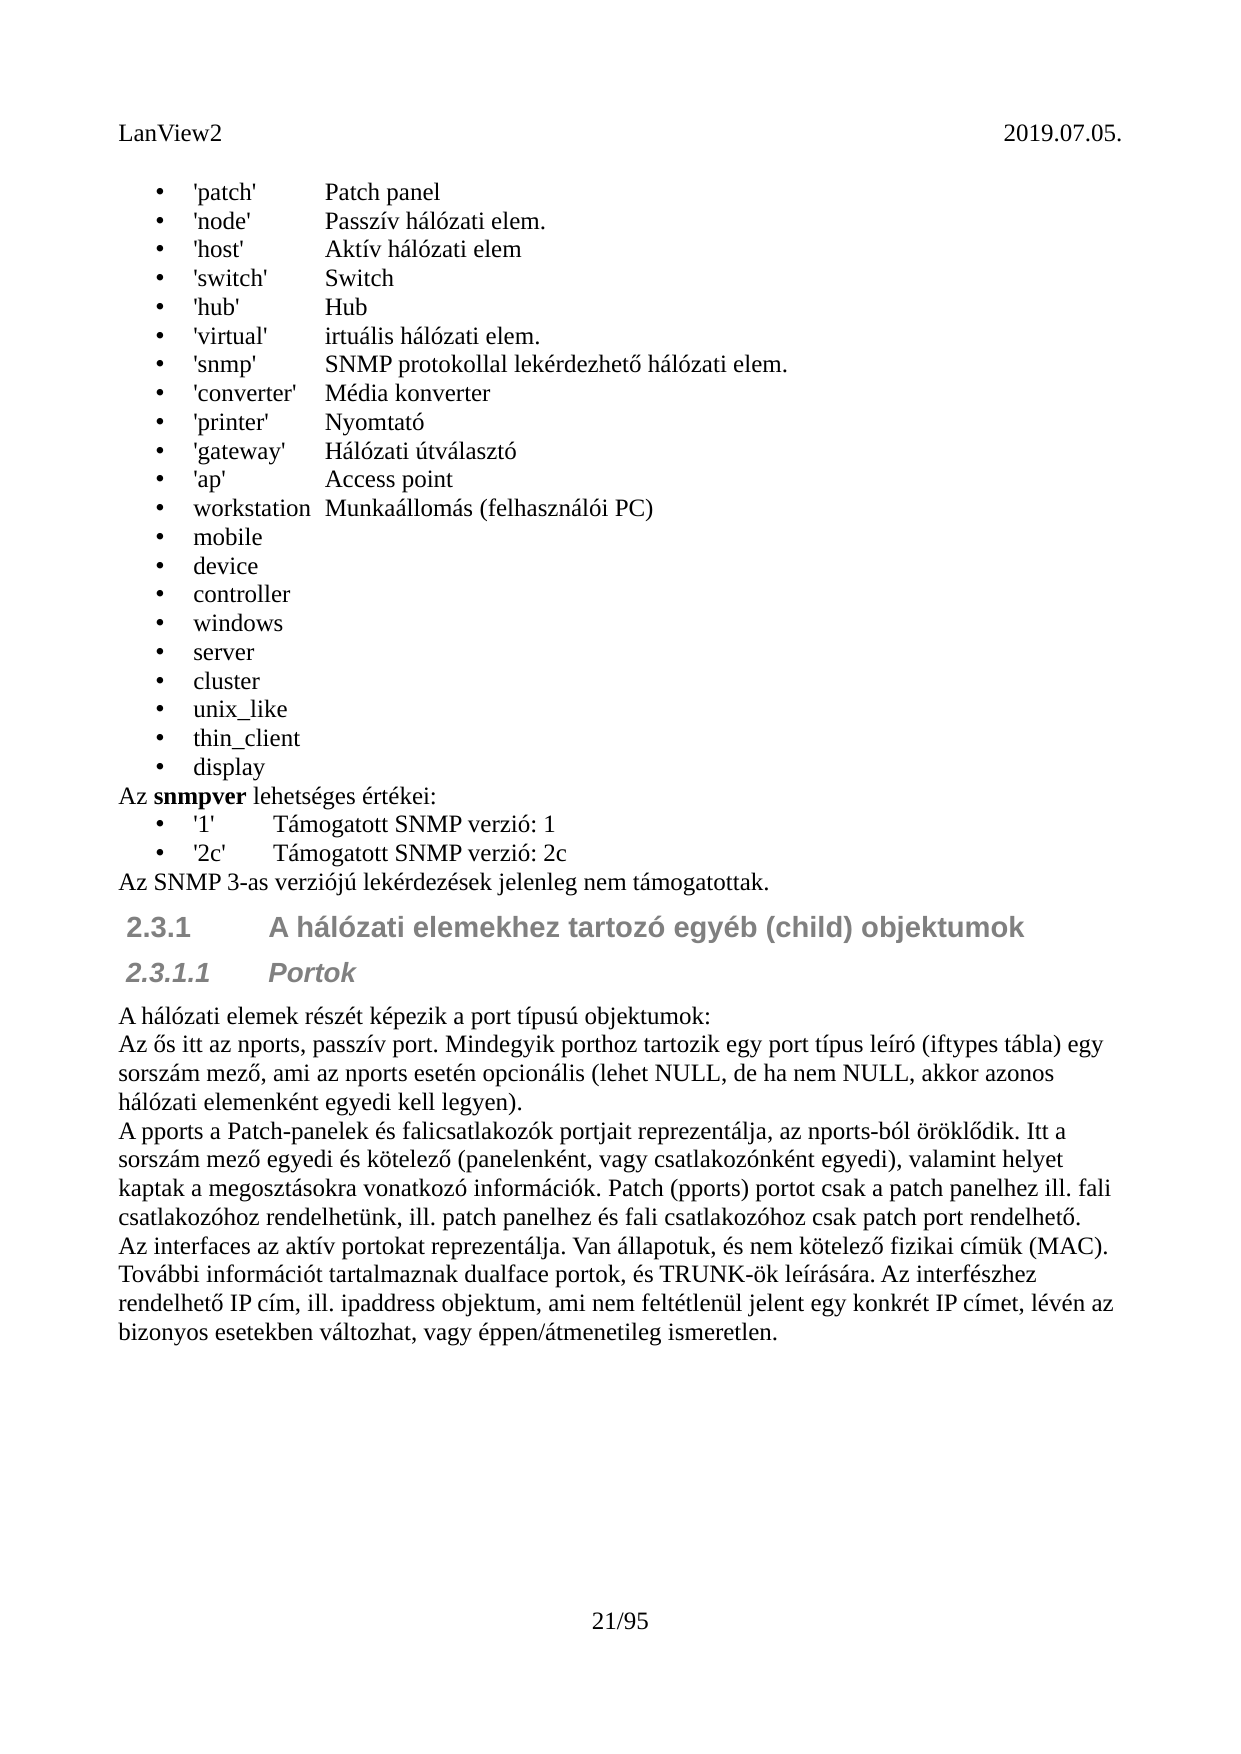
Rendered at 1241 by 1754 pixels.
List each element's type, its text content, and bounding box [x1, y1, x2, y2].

list 'patch' Patch panel [156, 177, 1122, 206]
subtitle A hálózati elemekhez tartozó egyéb (child) objektumok [118, 910, 1122, 944]
list 'printer' Nyomtató [156, 407, 1122, 436]
text Az interfaces az aktív portokat reprezentálja. Van állapotuk, és nem kötelező fizikai címük (MAC). További információt tartalmaznak dualface portok, és TRUNK-ök leírására. Az interfészhez rendelhető IP cím, ill. ipaddress objektum, ami nem feltétlenül jelent egy konkrét IP címet, lévén az bizonyos esetekben változhat, vagy éppen/átmenetileg ismeretlen. [118, 1231, 1122, 1346]
list 'node' Passzív hálózati elem. [156, 206, 1122, 234]
list '2c' Támogatott SNMP verzió: 2c [156, 838, 1122, 867]
list workstation Munkaállomás (felhasználói PC) [156, 493, 1122, 522]
list thin_client [156, 723, 1122, 752]
text Az SNMP 3-as verziójú lekérdezések jelenleg nem támogatottak. [118, 867, 1122, 896]
text Az snmpver lehetséges értékei: [118, 781, 1122, 809]
list controller [156, 579, 1122, 608]
subtitle Portok [118, 956, 1122, 988]
list mobile [156, 522, 1122, 551]
list cluster [156, 666, 1122, 694]
list 'virtual' irtuális hálózati elem. [156, 321, 1122, 349]
list '1' Támogatott SNMP verzió: 1 [156, 809, 1122, 838]
text Az ős itt az nports, passzív port. Mindegyik porthoz tartozik egy port típus leíró (iftypes tábla) egy sorszám mező, ami az nports esetén opcionális (lehet NULL, de ha nem NULL, akkor azonos hálózati elemenként egyedi kell legyen). [118, 1029, 1122, 1116]
list unix_like [156, 694, 1122, 723]
list 'snmp' SNMP protokollal lekérdezhető hálózati elem. [156, 349, 1122, 378]
text A pports a Patch-panelek és falicsatlakozók portjait reprezentálja, az nports-ból öröklődik. Itt a sorszám mező egyedi és kötelező (panelenként, vagy csatlakozónként egyedi), valamint helyet kaptak a megosztásokra vonatkozó információk. Patch (pports) portot csak a patch panelhez ill. fali csatlakozóhoz rendelhetünk, ill. patch panelhez és fali csatlakozóhoz csak patch port rendelhető. [118, 1116, 1122, 1231]
text A hálózati elemek részét képezik a port típusú objektumok: [118, 1001, 1122, 1029]
list server [156, 637, 1122, 666]
list 'switch' Switch [156, 263, 1122, 292]
list windows [156, 608, 1122, 637]
list 'host' Aktív hálózati elem [156, 234, 1122, 263]
list device [156, 551, 1122, 579]
list 'hub' Hub [156, 292, 1122, 321]
list display [156, 752, 1122, 781]
list 'converter' Média konverter [156, 378, 1122, 407]
list 'gateway' Hálózati útválasztó [156, 436, 1122, 464]
list 'ap' Access point [156, 464, 1122, 493]
